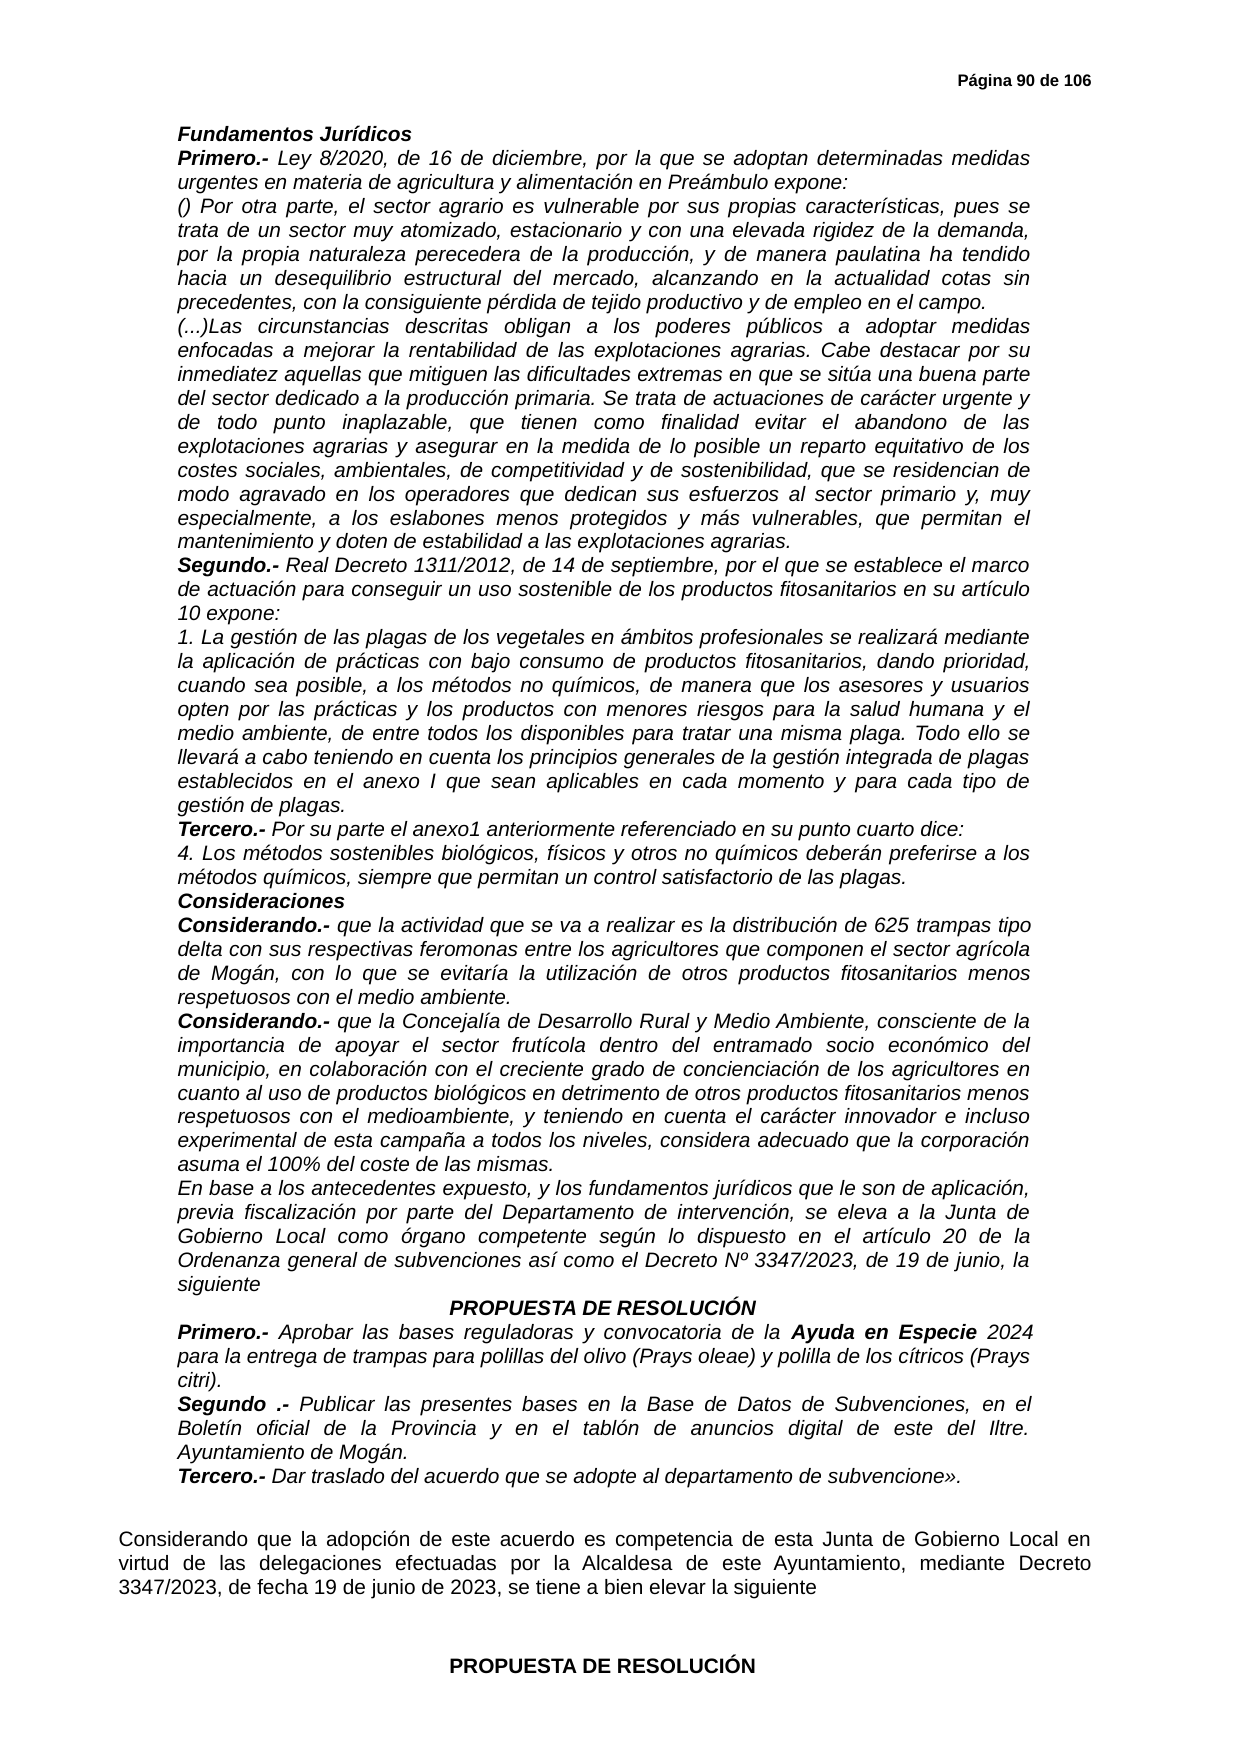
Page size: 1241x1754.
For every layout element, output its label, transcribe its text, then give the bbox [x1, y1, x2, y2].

text Consideraciones [177, 889, 1033, 913]
text Segundo.- Real Decreto 1311/2012, de 14 de septiembre, por el que se establece el marco de actuación para conseguir un uso sostenible de los productos fitosanitarios en su artículo 10 expone: [177, 553, 1033, 625]
text (...)Las circunstancias descritas obligan a los poderes públicos a adoptar medidas enfocadas a mejorar la rentabilidad de las explotaciones agrarias. Cabe destacar por su inmediatez aquellas que mitiguen las dificultades extremas en que se sitúa una buena parte del sector dedicado a la producción primaria. Se trata de actuaciones de carácter urgente y de todo punto inaplazable, que tienen como finalidad evitar el abandono de las explotaciones agrarias y asegurar en la medida de lo posible un reparto equitativo de los costes sociales, ambientales, de competitividad y de sostenibilidad, que se residencian de modo agravado en los operadores que dedican sus esfuerzos al sector primario y, muy especialmente, a los eslabones menos protegidos y más vulnerables, que permitan el mantenimiento y doten de estabilidad a las explotaciones agrarias. [177, 314, 1033, 553]
text 1. La gestión de las plagas de los vegetales en ámbitos profesionales se realizará mediante la aplicación de prácticas con bajo consumo de productos fitosanitarios, dando prioridad, cuando sea posible, a los métodos no químicos, de manera que los asesores y usuarios opten por las prácticas y los productos con menores riesgos para la salud humana y el medio ambiente, de entre todos los disponibles para tratar una misma plaga. Todo ello se llevará a cabo teniendo en cuenta los principios generales de la gestión integrada de plagas establecidos en el anexo I que sean aplicables en cada momento y para cada tipo de gestión de plagas. [177, 625, 1033, 817]
text Considerando que la adopción de este acuerdo es competencia de esta Junta de Gobierno Local en virtud de las delegaciones efectuadas por la Alcaldesa de este Ayuntamiento, mediante Decreto 3347/2023, de fecha 19 de junio de 2023, se tiene a bien elevar la siguiente [118, 1527, 1092, 1599]
text Tercero.- Dar traslado del acuerdo que se adopte al departamento de subvencione». [177, 1464, 1033, 1488]
text En base a los antecedentes expuesto, y los fundamentos jurídicos que le son de aplicación, previa fiscalización por parte del Departamento de intervención, se eleva a la Junta de Gobierno Local como órgano competente según lo dispuesto en el artículo 20 de la Ordenanza general de subvenciones así como el Decreto Nº 3347/2023, de 19 de junio, la siguiente [177, 1176, 1033, 1296]
text Considerando.- que la actividad que se va a realizar es la distribución de 625 trampas tipo delta con sus respectivas feromonas entre los agricultores que componen el sector agrícola de Mogán, con lo que se evitaría la utilización de otros productos fitosanitarios menos respetuosos con el medio ambiente. [177, 913, 1033, 1008]
text Primero.- Ley 8/2020, de 16 de diciembre, por la que se adoptan determinadas medidas urgentes en materia de agricultura y alimentación en Preámbulo expone: [177, 146, 1033, 194]
text Considerando.- que la Concejalía de Desarrollo Rural y Medio Ambiente, consciente de la importancia de apoyar el sector frutícola dentro del entramado socio económico del municipio, en colaboración con el creciente grado de concienciación de los agricultores en cuanto al uso de productos biológicos en detrimento de otros productos fitosanitarios menos respetuosos con el medioambiente, y teniendo en cuenta el carácter innovador e incluso experimental de esta campaña a todos los niveles, considera adecuado que la corporación asuma el 100% del coste de las mismas. [177, 1008, 1033, 1176]
text Segundo .- Publicar las presentes bases en la Base de Datos de Subvenciones, en el Boletín oficial de la Provincia y en el tablón de anuncios digital de este del Iltre. Ayuntamiento de Mogán. [177, 1392, 1033, 1464]
text Fundamentos Jurídicos [177, 122, 1033, 146]
text Primero.- Aprobar las bases reguladoras y convocatoria de la Ayuda en Especie 2024 para la entrega de trampas para polillas del olivo (Prays oleae) y polilla de los cítricos (Prays citri). [177, 1320, 1033, 1392]
text Tercero.- Por su parte el anexo1 anteriormente referenciado en su punto cuarto dice: [177, 817, 1033, 841]
text PROPUESTA DE RESOLUCIÓN [118, 1653, 1092, 1677]
text () Por otra parte, el sector agrario es vulnerable por sus propias características, pues se trata de un sector muy atomizado, estacionario y con una elevada rigidez de la demanda, por la propia naturaleza perecedera de la producción, y de manera paulatina ha tendido hacia un desequilibrio estructural del mercado, alcanzando en la actualidad cotas sin precedentes, con la consiguiente pérdida de tejido productivo y de empleo en el campo. [177, 194, 1033, 314]
text 4. Los métodos sostenibles biológicos, físicos y otros no químicos deberán preferirse a los métodos químicos, siempre que permitan un control satisfactorio de las plagas. [177, 841, 1033, 889]
text PROPUESTA DE RESOLUCIÓN [177, 1296, 1033, 1320]
